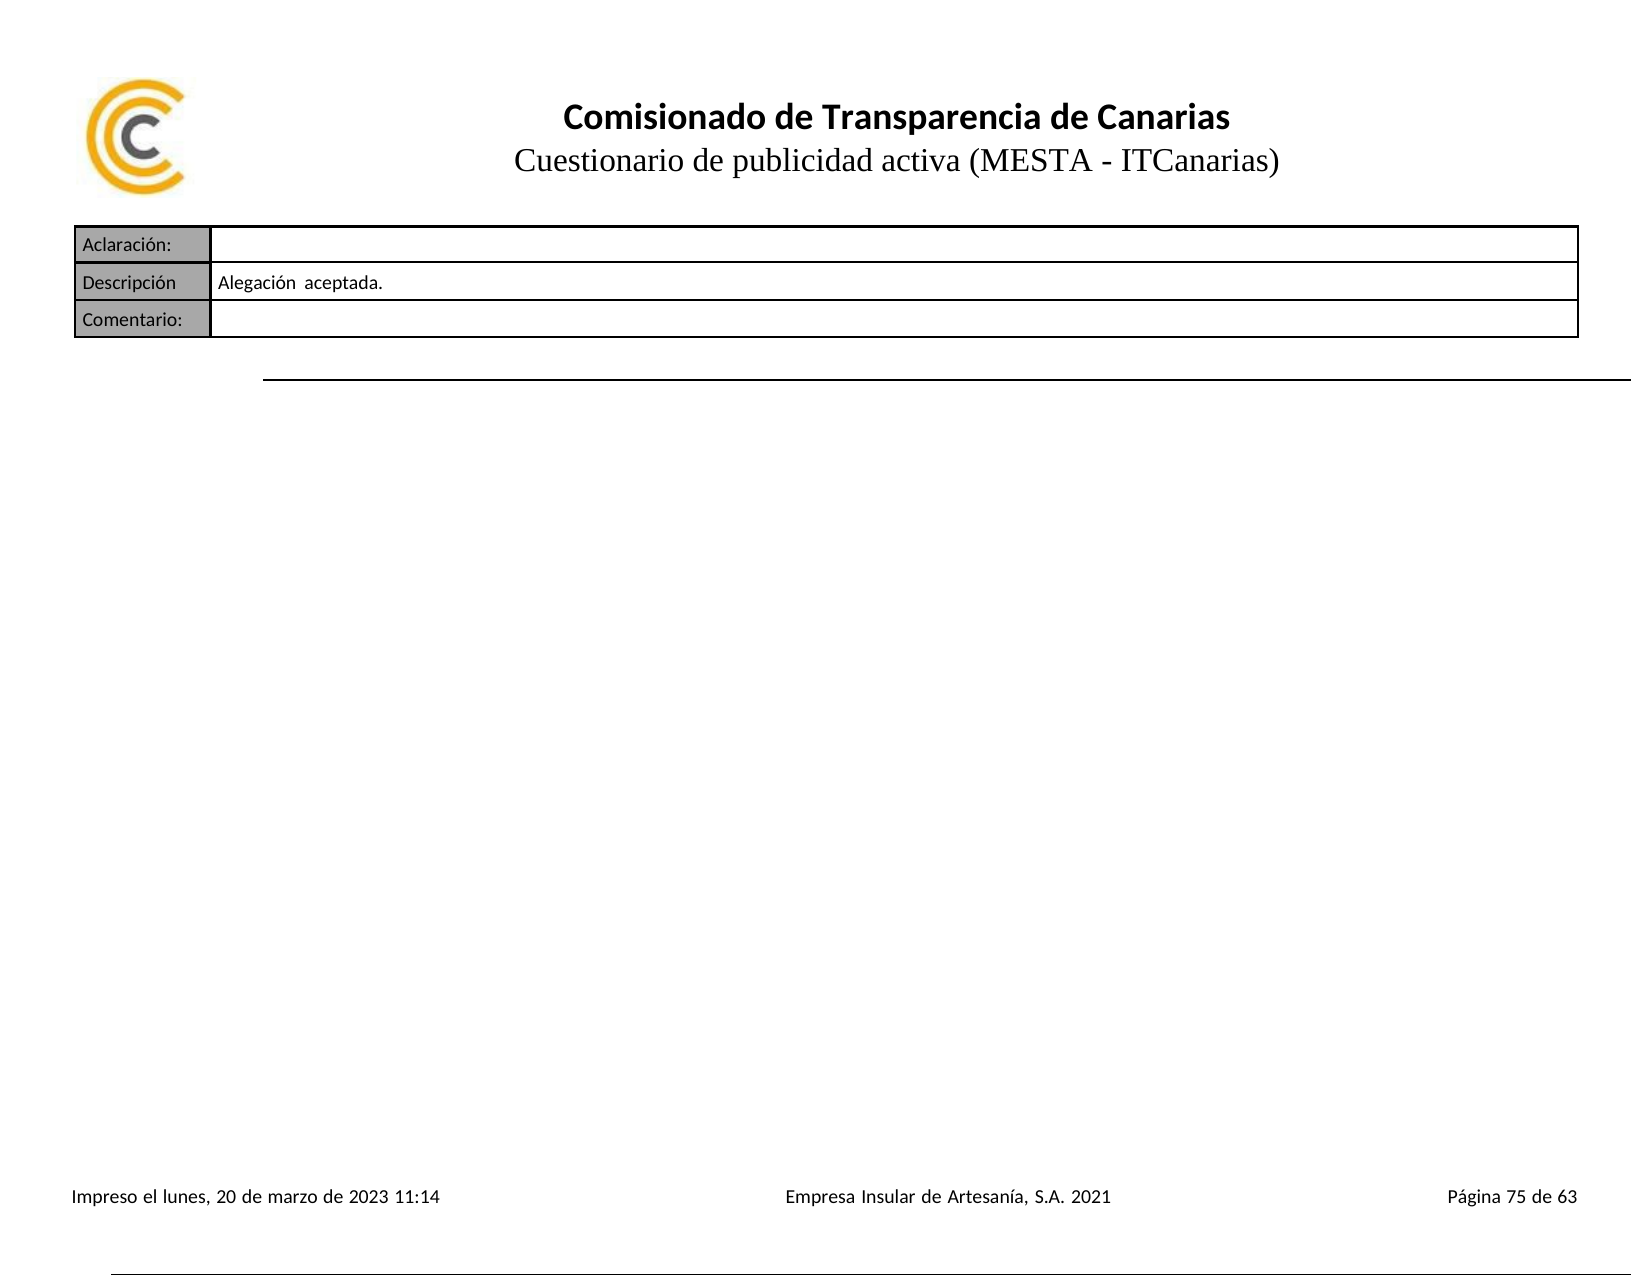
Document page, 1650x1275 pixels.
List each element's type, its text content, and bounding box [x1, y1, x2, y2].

table_cell Descripción [76, 264, 209, 299]
table_cell Alegación aceptada. [212, 263, 1577, 299]
table_cell Comentario: [76, 301, 209, 336]
table_header Aclaración: [76, 228, 209, 261]
picture [76, 77, 197, 198]
table_cell [212, 301, 1577, 336]
table_header [212, 228, 1577, 261]
